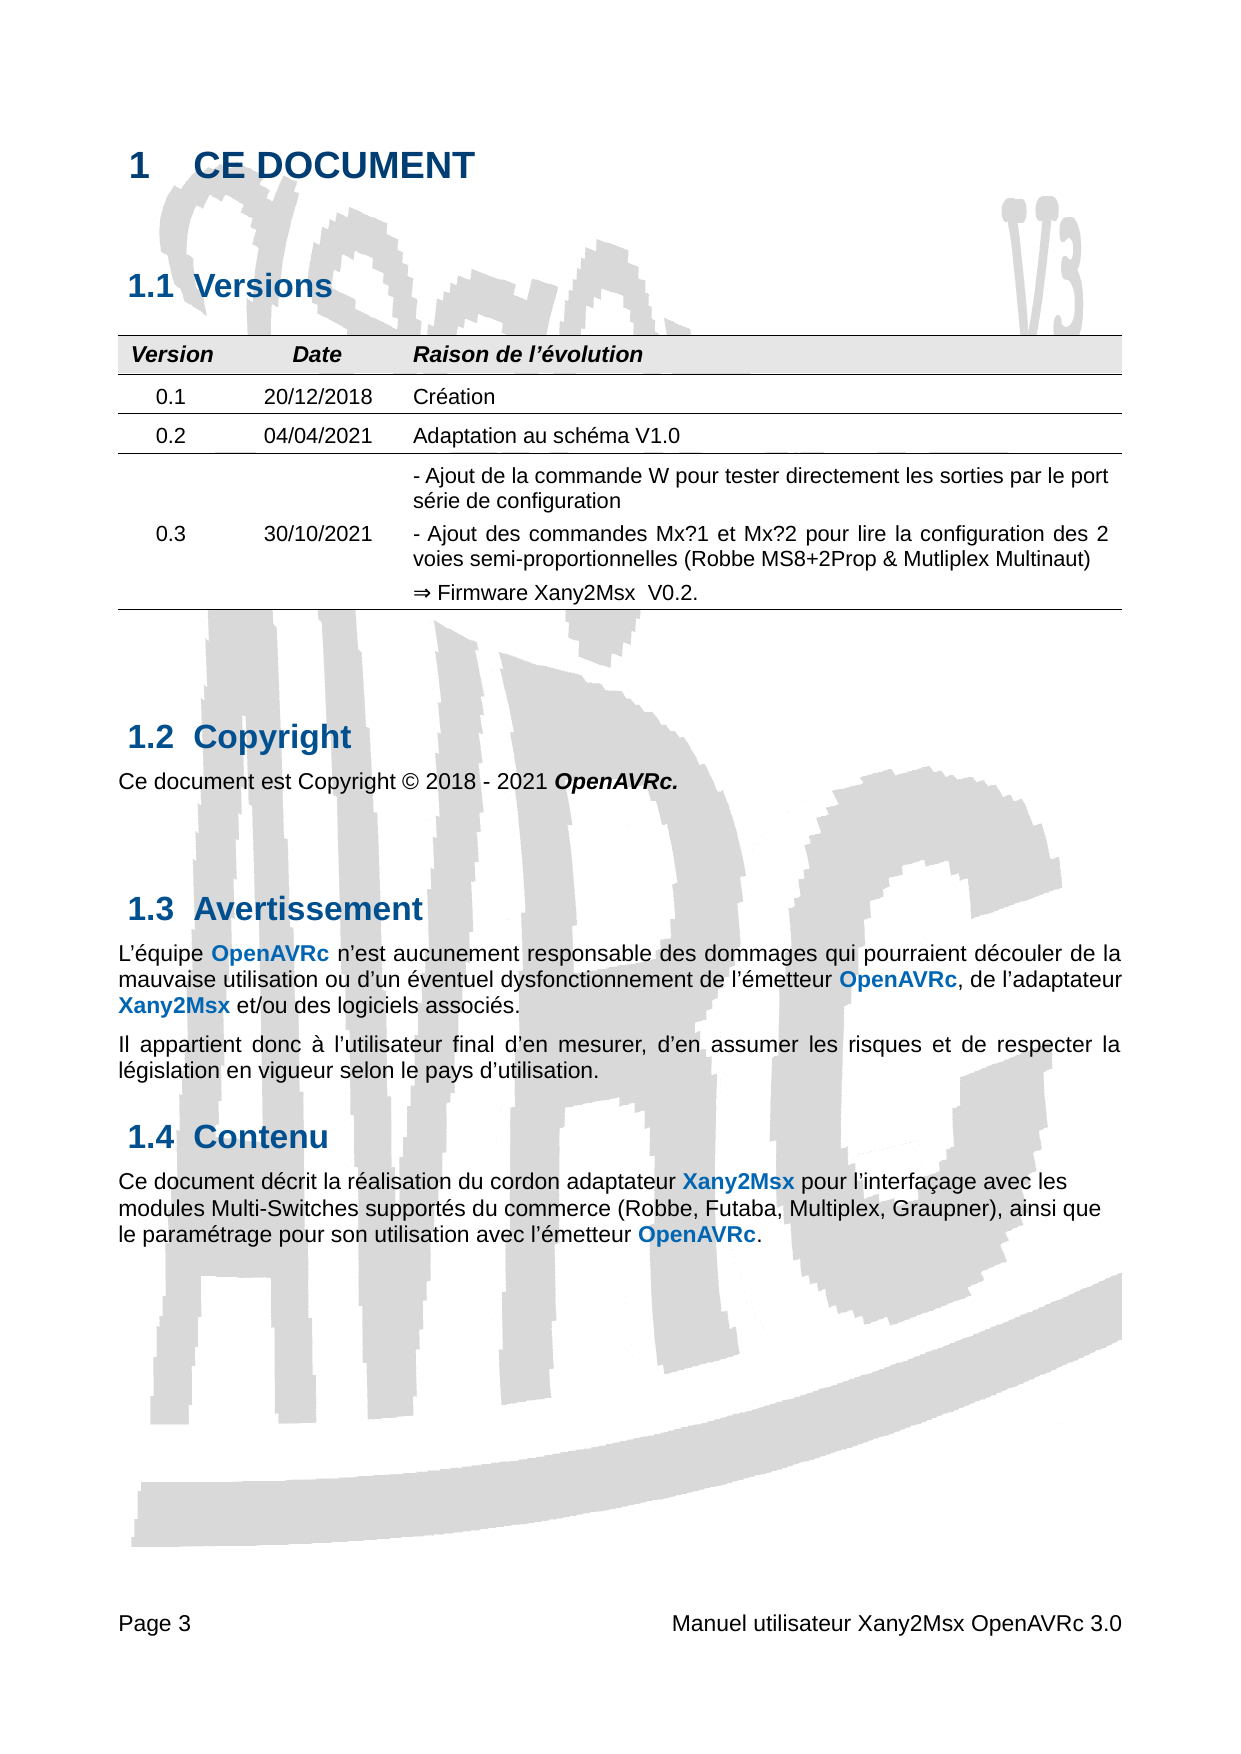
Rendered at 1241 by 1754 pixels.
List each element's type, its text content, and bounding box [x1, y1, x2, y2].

text Ce document décrit la réalisation du cordon adaptateur Xany2Msx pour l’interfaçage avec les modules Multi-Switches supportés du commerce (Robbe, Futaba, Multiplex, Graupner), ainsi que le paramétrage pour son utilisation avec l’émetteur OpenAVRc. [118, 1168, 1122, 1247]
table_cell 20/12/2018 [236, 375, 400, 413]
table_header Date [236, 336, 400, 373]
table_cell 04/04/2021 [236, 414, 400, 452]
table_cell Adaptation au schéma V1.0 [400, 414, 1122, 452]
subtitle Contenu [118, 1117, 1122, 1156]
table_header Version [118, 336, 236, 373]
text Ce document est Copyright © 2018 - 2021 OpenAVRc. [118, 768, 1122, 794]
text Il appartient donc à l’utilisateur final d’en mesurer, d’en assumer les risques et de respecter la législation en vigueur selon le pays d’utilisation. [118, 1031, 1122, 1084]
table_header Raison de l’évolution [400, 336, 1122, 373]
subtitle Versions [118, 266, 1122, 305]
table_cell 0.3 [118, 454, 236, 609]
subtitle CE DOCUMENT [118, 143, 1122, 187]
table_cell 0.2 [118, 414, 236, 452]
subtitle Copyright [118, 717, 1122, 756]
table_cell 0.1 [118, 375, 236, 413]
text L’équipe OpenAVRc n’est aucunement responsable des dommages qui pourraient découler de la mauvaise utilisation ou d’un éventuel dysfonctionnement de l’émetteur OpenAVRc, de l’adaptateur Xany2Msx et/ou des logiciels associés. [118, 939, 1122, 1018]
table_cell Création [400, 375, 1122, 413]
table_cell 30/10/2021 [236, 454, 400, 609]
table_cell - Ajout de la commande W pour tester directement les sorties par le port série de configuration - Ajout des commandes Mx?1 et Mx?2 pour lire la configuration des 2 voies semi-proportionnelles (Robbe MS8+2Prop & Mutliplex Multinaut) ⇒ Firmware Xany2Msx V0.2. [400, 454, 1122, 609]
subtitle Avertissement [118, 888, 1122, 927]
